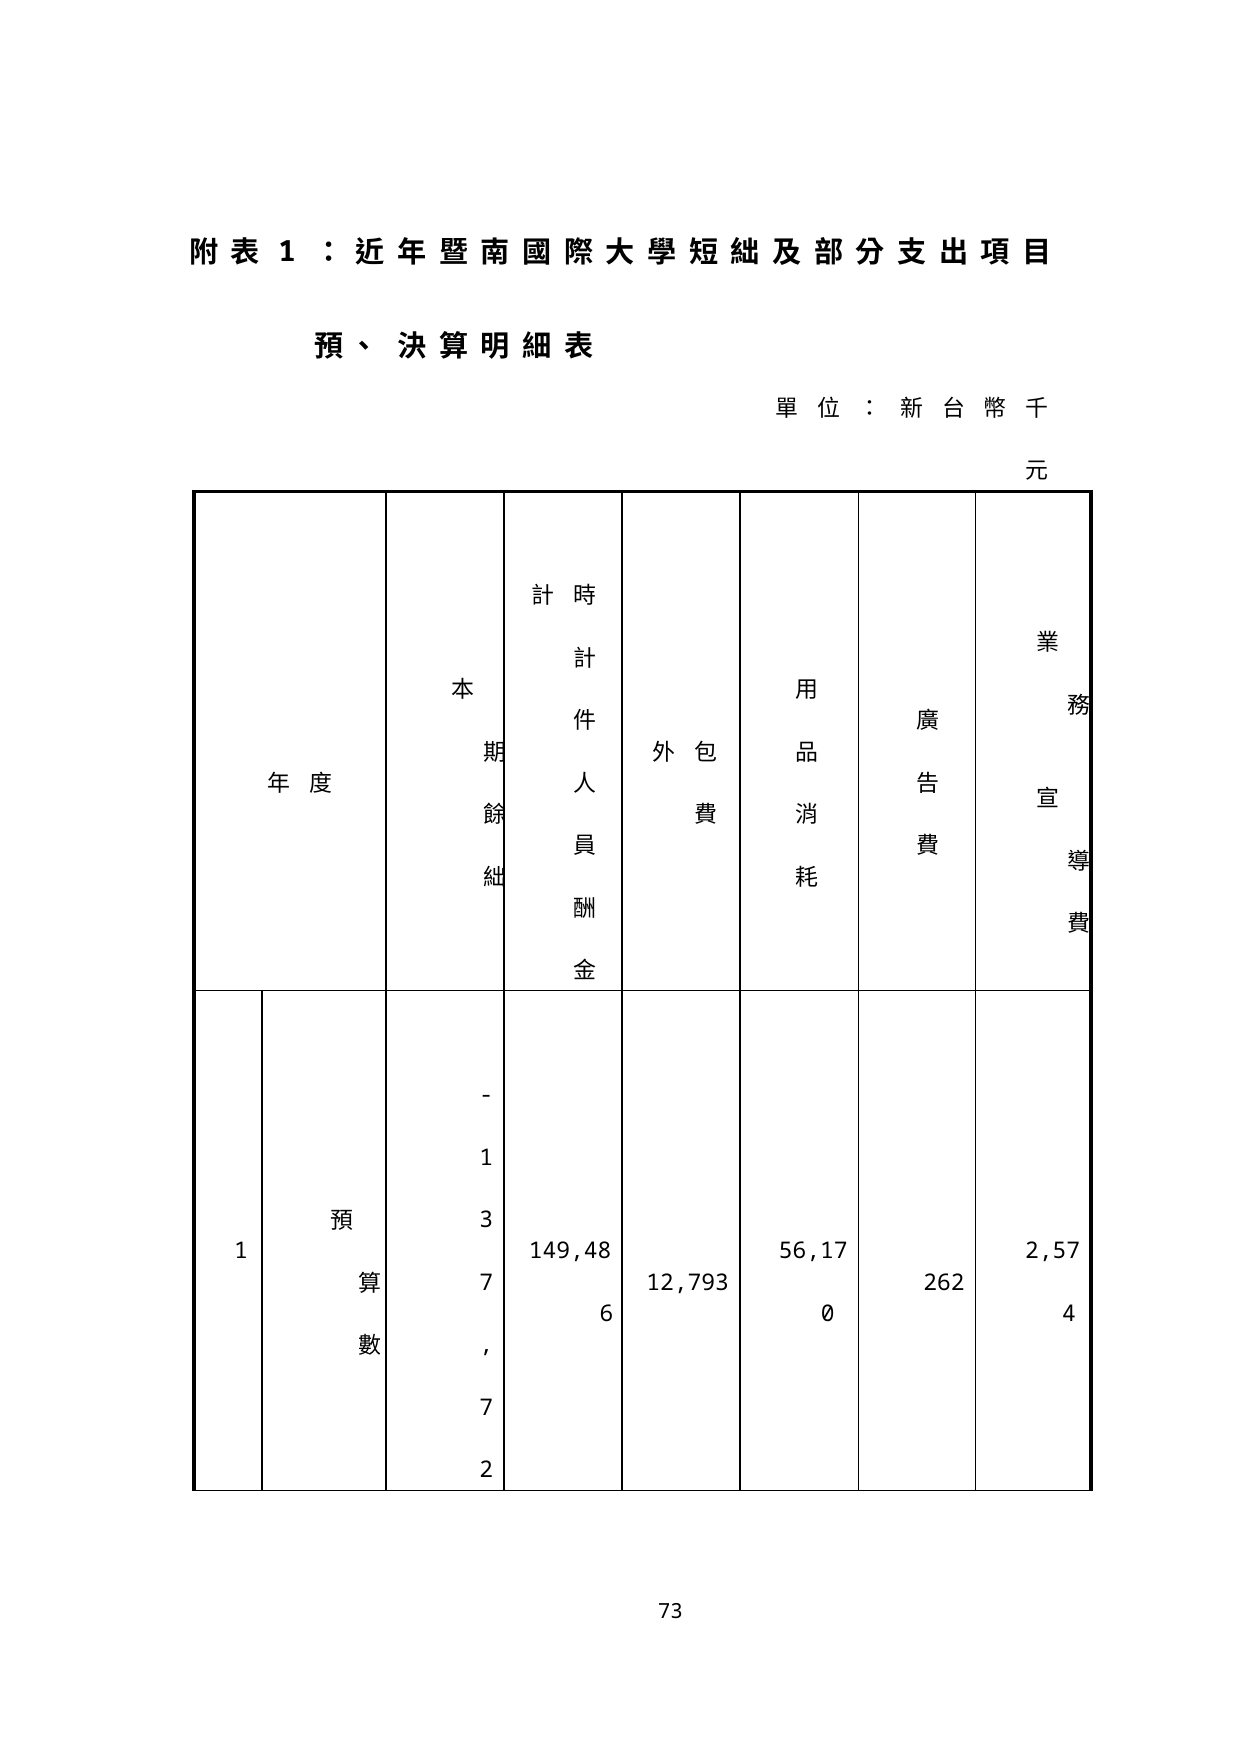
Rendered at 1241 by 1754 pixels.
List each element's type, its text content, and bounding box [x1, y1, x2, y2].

text 單位：新台幣千元 [183, 365, 1058, 490]
table_header 業務 宣導費 [976, 493, 1089, 990]
table_cell 56,170 [741, 991, 858, 1490]
table_header 計時計件人員酬金 [505, 493, 621, 990]
table_header 廣告費 [859, 493, 975, 990]
table_cell -137,72 [387, 991, 503, 1490]
text 附表1：近年暨南國際大學短絀及部分支出項目預、決算明細表 [183, 177, 1058, 365]
table_cell 12,793 [623, 991, 739, 1490]
table_cell 262 [859, 991, 975, 1490]
table_header 用品消耗 [741, 493, 858, 990]
table_cell 2,574 [976, 991, 1089, 1490]
table_header 年度 [196, 493, 385, 990]
table_cell 預算數 [263, 991, 385, 1490]
table_header 外包費 [623, 493, 739, 990]
table_cell 103 [196, 991, 261, 1490]
table_header 本期餘絀 [387, 493, 503, 990]
table_cell 149,486 [505, 991, 621, 1490]
